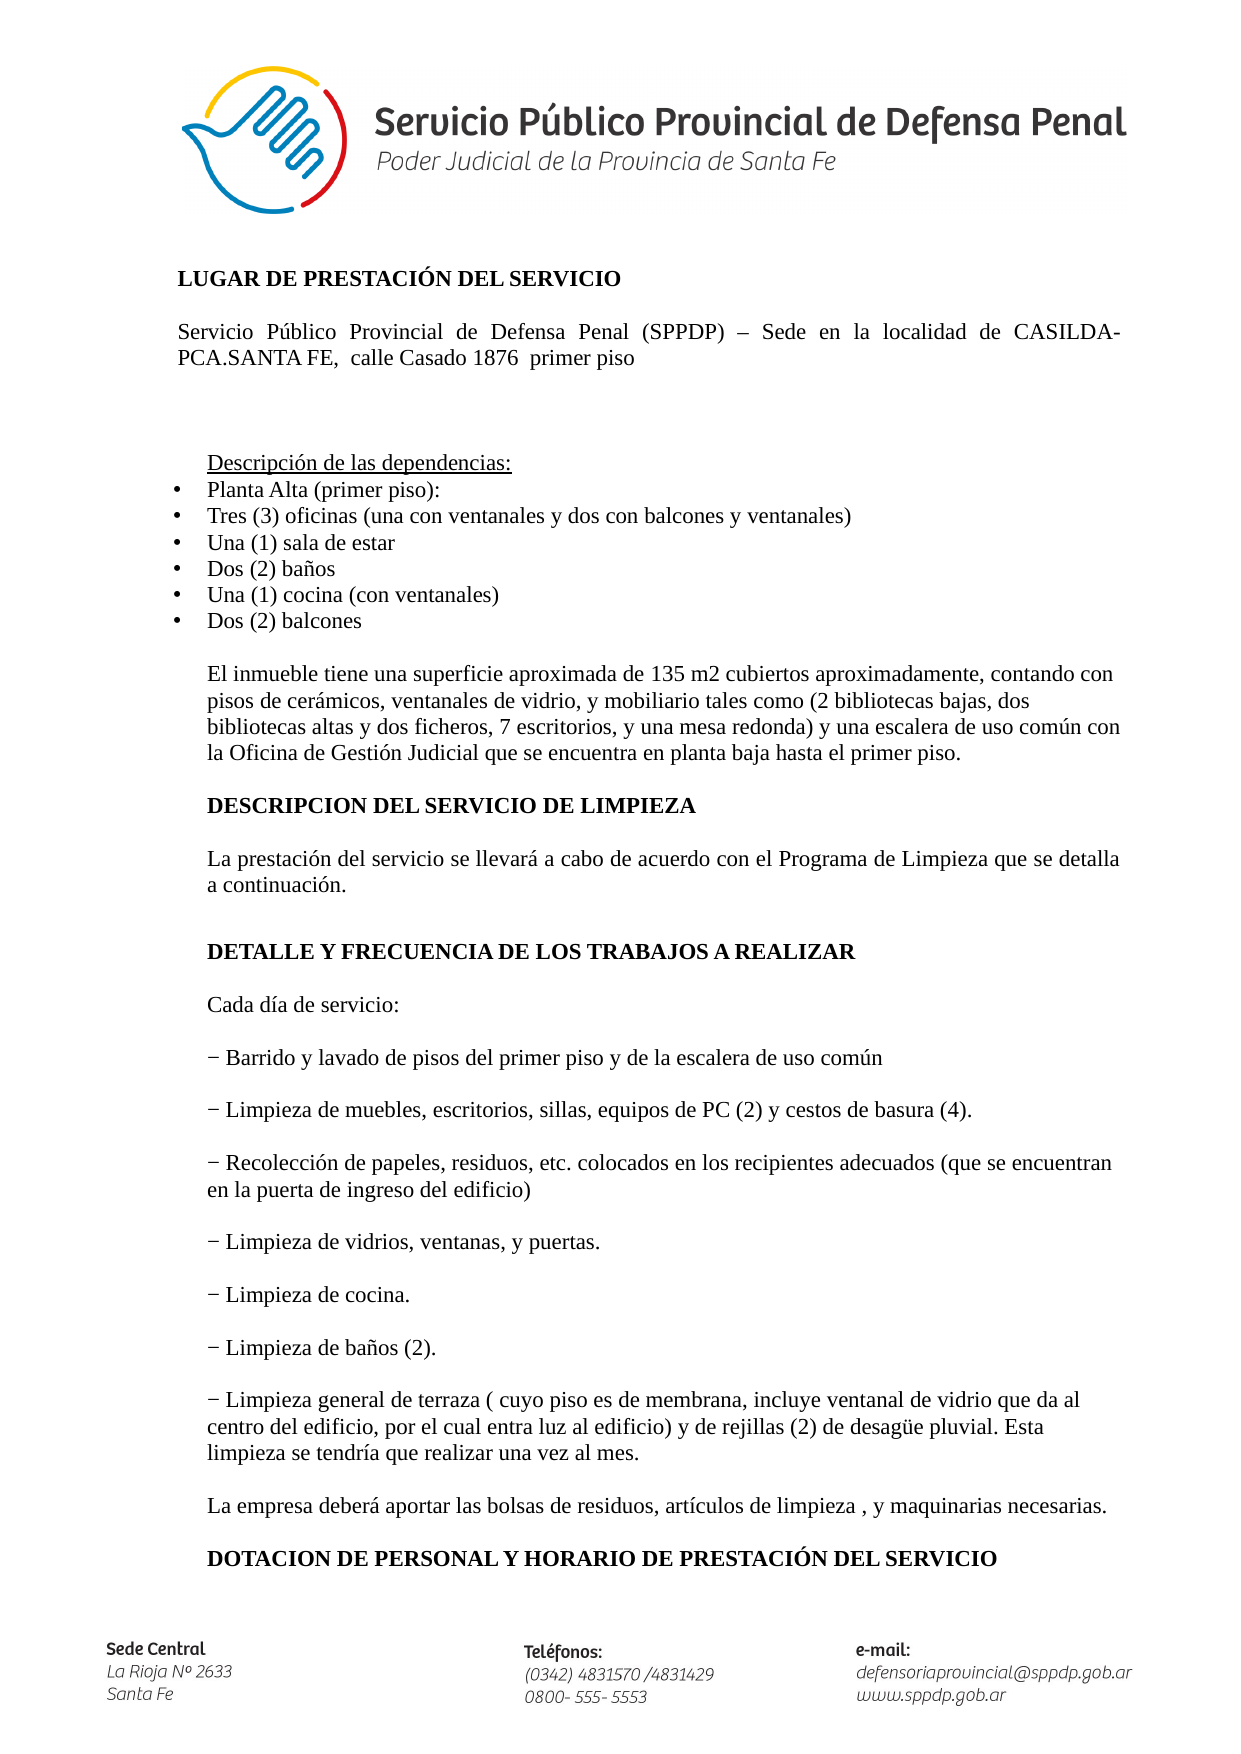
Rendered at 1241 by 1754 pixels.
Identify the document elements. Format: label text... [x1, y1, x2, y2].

list La empresa deberá aportar las bolsas de residuos, artículos de limpieza , y maquinarias necesarias. [177, 1492, 1122, 1518]
list Una (1) cocina (con ventanales) [177, 581, 1122, 608]
picture [181, 131, 259, 214]
picture [0, 1633, 1241, 1754]
list Dos (2) baños [177, 555, 1122, 581]
list DOTACION DE PERSONAL Y HORARIO DE PRESTACIÓN DEL SERVICIO [177, 1544, 1122, 1571]
list Planta Alta (primer piso): [177, 476, 1122, 502]
list − Recolección de papeles, residuos, etc. colocados en los recipientes adecuados (que se encuentran en la puerta de ingreso del edificio) [177, 1149, 1122, 1202]
list El inmueble tiene una superficie aproximada de 135 m2 cubiertos aproximadamente, contando con pisos de cerámicos, ventanales de vidrio, y mobiliario tales como (2 bibliotecas bajas, dos bibliotecas altas y dos ficheros, 7 escritorios, y una mesa redonda) y una escalera de uso común con la Oficina de Gestión Judicial que se encuentra en planta baja hasta el primer piso. [177, 660, 1122, 766]
list DETALLE Y FRECUENCIA DE LOS TRABAJOS A REALIZAR [177, 938, 1122, 965]
list Dos (2) balcones [177, 608, 1122, 634]
list − Limpieza de cocina. [177, 1281, 1122, 1307]
list − Limpieza de vidrios, ventanas, y puertas. [177, 1228, 1122, 1255]
list DESCRIPCION DEL SERVICIO DE LIMPIEZA [177, 792, 1122, 818]
list − Barrido y lavado de pisos del primer piso y de la escalera de uso común [177, 1044, 1122, 1070]
picture [181, 66, 1127, 214]
text LUGAR DE PRESTACIÓN DEL SERVICIO [177, 265, 1122, 291]
list Cada día de servicio: [177, 991, 1122, 1017]
text Servicio Público Provincial de Defensa Penal (SPPDP) – Sede en la localidad de CASILDA-PCA.SANTA FE, calle Casado 1876 primer piso [177, 318, 1122, 370]
list Tres (3) oficinas (una con ventanales y dos con balcones y ventanales) [177, 502, 1122, 528]
list − Limpieza de baños (2). [177, 1334, 1122, 1360]
list − Limpieza de muebles, escritorios, sillas, equipos de PC (2) y cestos de basura (4). [177, 1097, 1122, 1123]
list La prestación del servicio se llevará a cabo de acuerdo con el Programa de Limpieza que se detalla a continuación. [177, 845, 1122, 897]
list − Limpieza general de terraza ( cuyo piso es de membrana, incluye ventanal de vidrio que da al centro del edificio, por el cual entra luz al edificio) y de rejillas (2) de desagüe pluvial. Esta limpieza se tendría que realizar una vez al mes. [177, 1386, 1122, 1466]
list Una (1) sala de estar [177, 528, 1122, 555]
list Descripción de las dependencias: [177, 449, 1122, 476]
